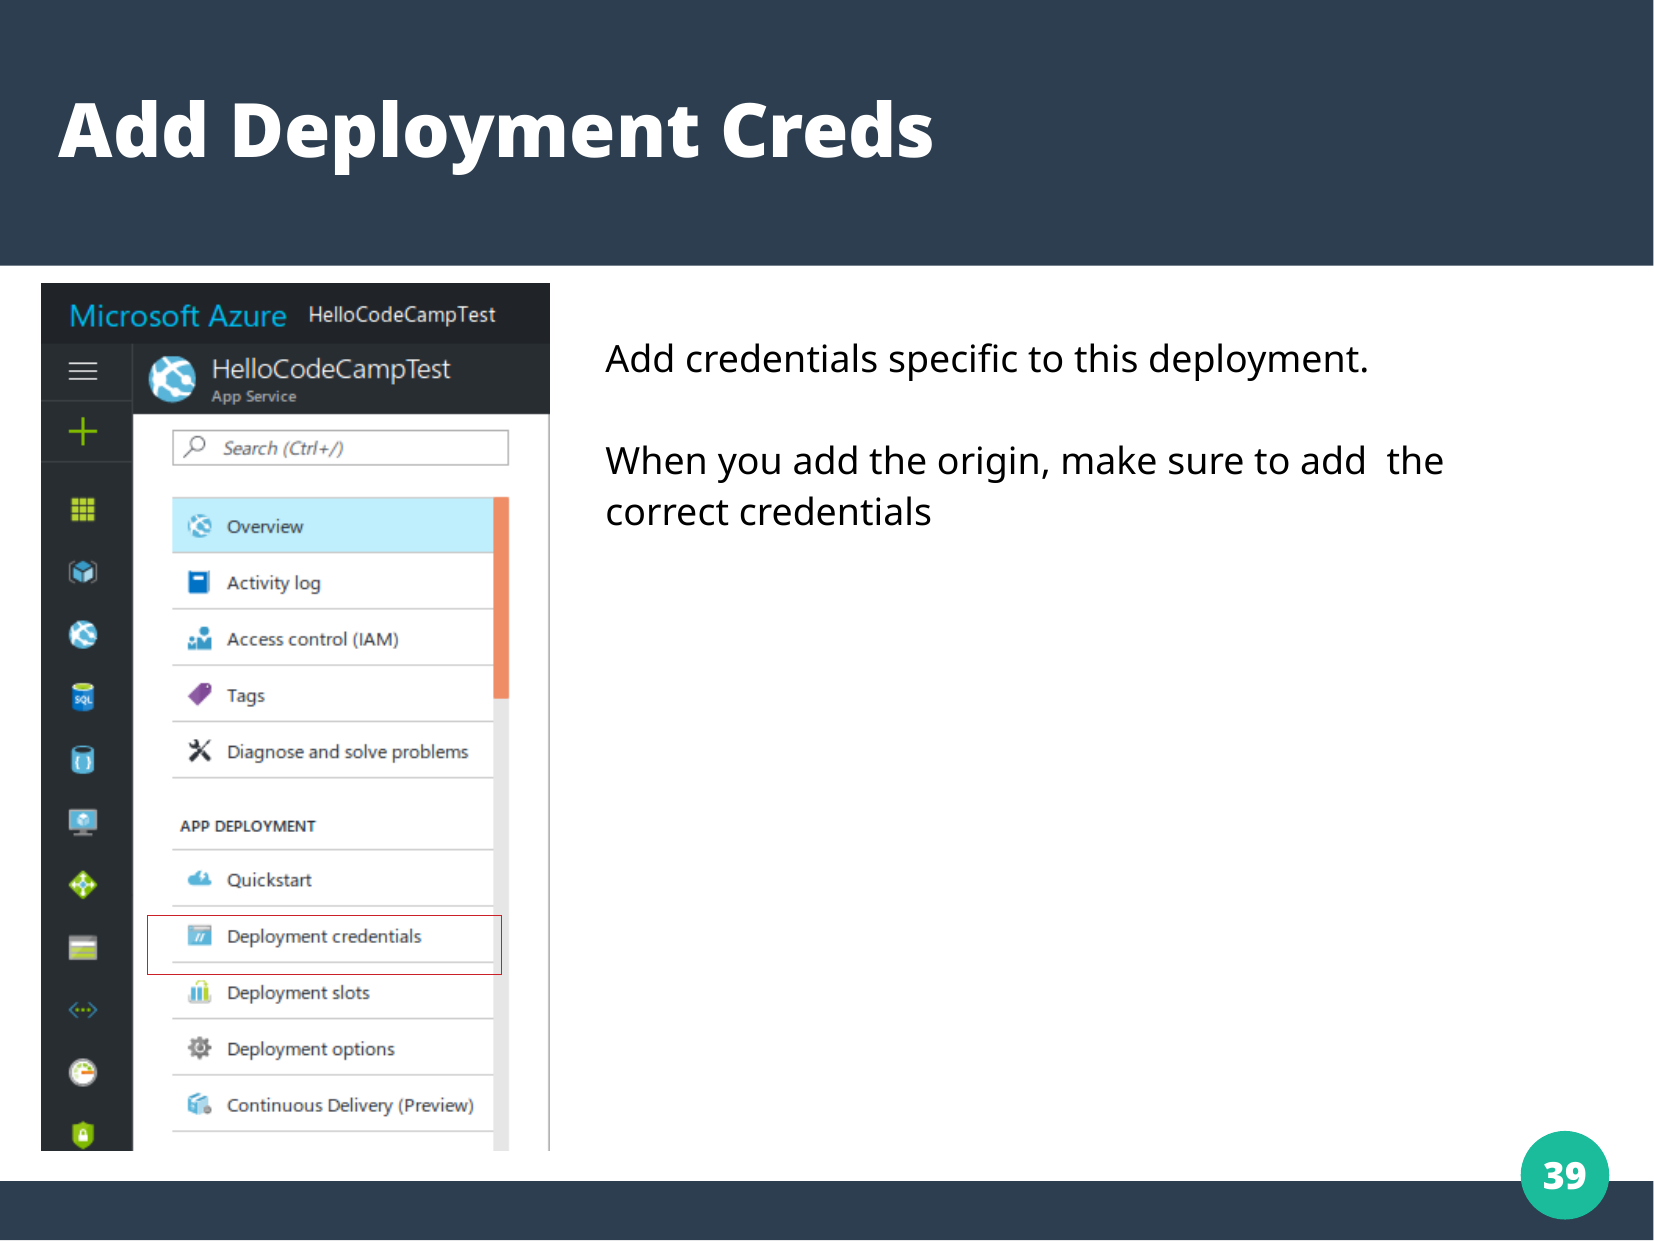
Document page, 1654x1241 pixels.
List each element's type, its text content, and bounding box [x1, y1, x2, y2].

text_box Add credentials specific to this deployment. When you add the origin, make sure to add the correct credentials [590, 324, 1533, 601]
title Add Deployment Creds [59, 49, 1595, 207]
picture [41, 283, 550, 1151]
